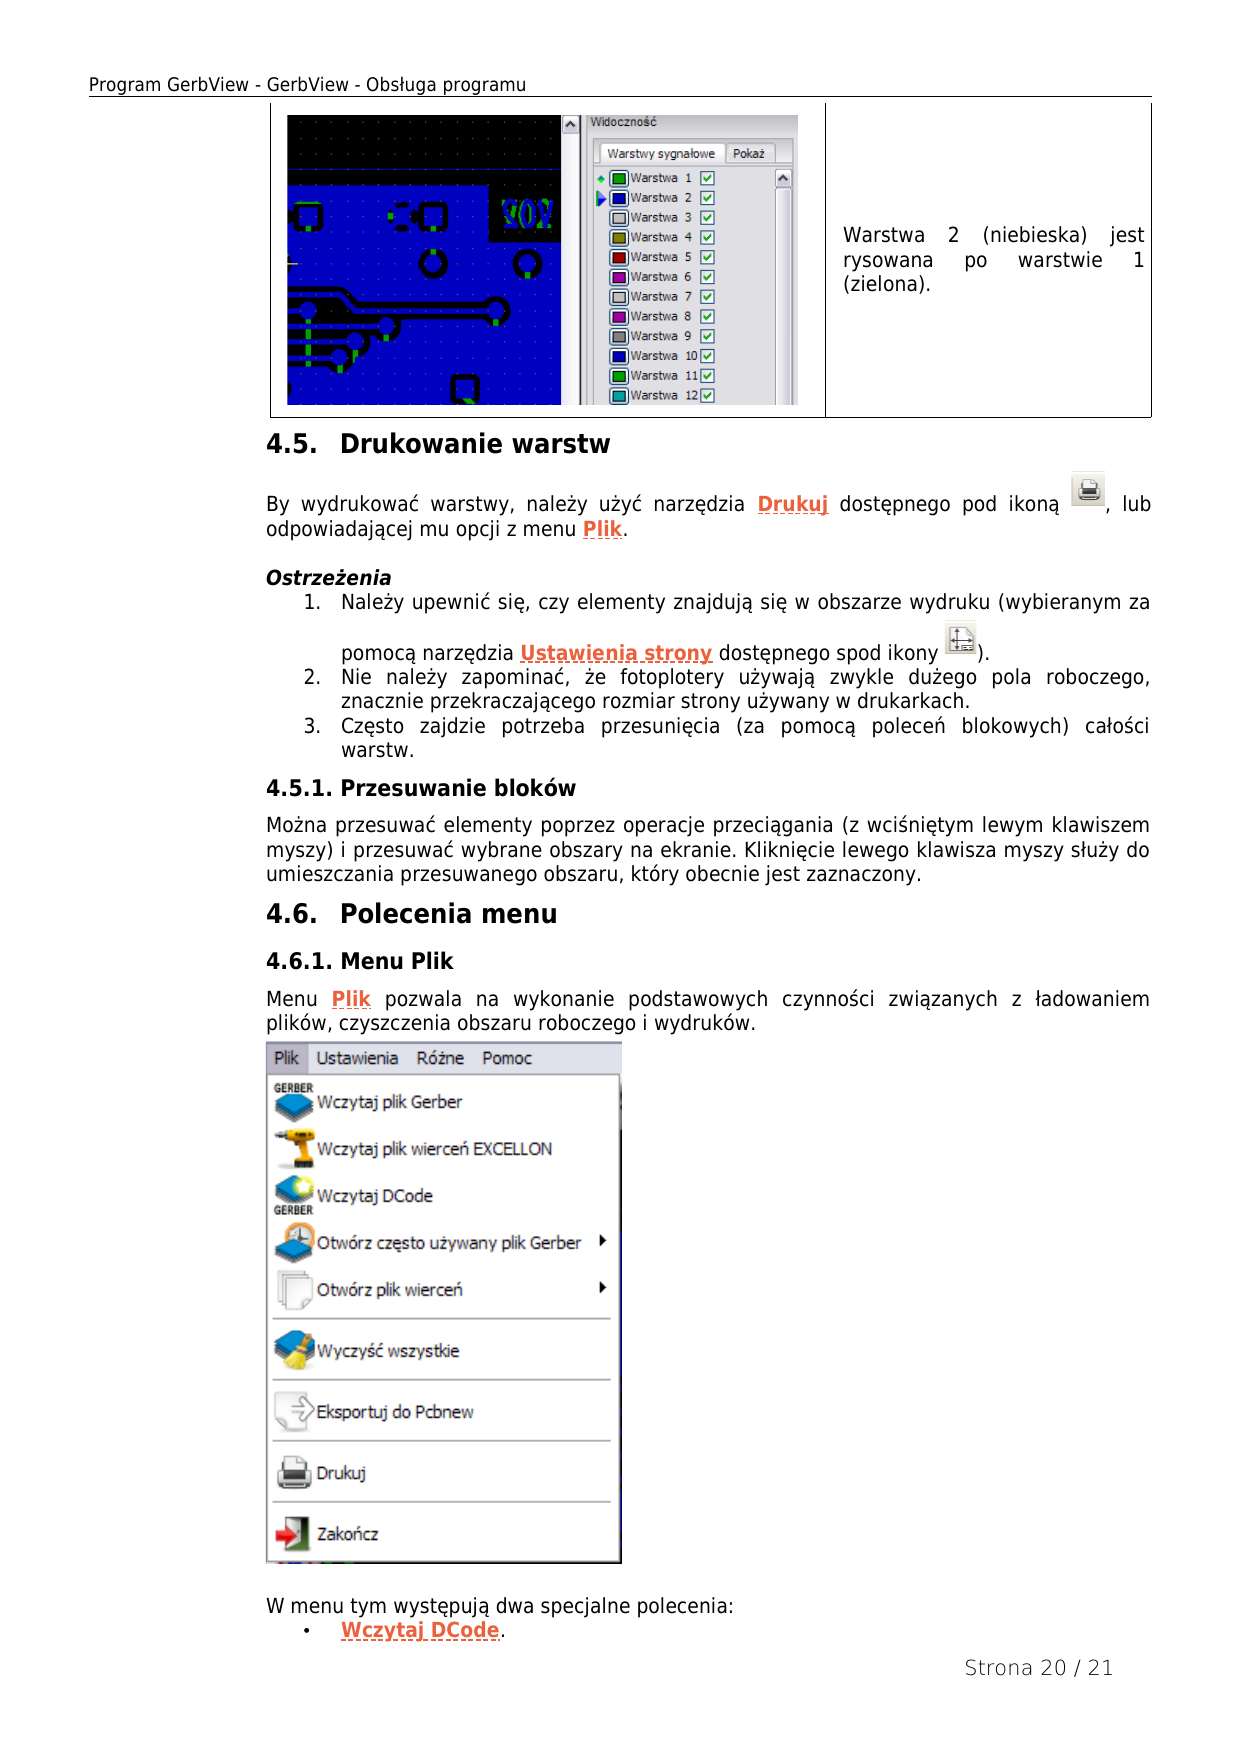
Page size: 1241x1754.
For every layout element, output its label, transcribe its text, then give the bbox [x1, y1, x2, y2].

text Można przesuwać elementy poprzez operacje przeciągania (z wciśniętym lewym klawiszem myszy) i przesuwać wybrane obszary na ekranie. Kliknięcie lewego klawisza myszy służy do umieszczania przesuwanego obszaru, który obecnie jest zaznaczony. [266, 813, 1152, 887]
text Menu Plik pozwala na wykonanie podstawowych czynności związanych z ładowaniem plików, czyszczenia obszaru roboczego i wydruków. [266, 986, 1152, 1035]
text By wydrukować warstwy, należy użyć narzędzia Drukuj dostępnego pod ikoną , lub odpowiadającej mu opcji z menu Plik. [266, 466, 1152, 541]
table_cell Warstwa 2 (niebieska) jest rysowana po warstwie 1 (zielona). [826, 103, 1151, 417]
list Nie należy zapominać, że fotoplotery używają zwykle dużego pola roboczego, znacznie przekraczającego rozmiar strony używany w drukarkach. [303, 665, 1152, 714]
table_cell [271, 103, 825, 417]
picture [1071, 471, 1105, 506]
list Często zajdzie potrzeba przesunięcia (za pomocą poleceń blokowych) całości warstw. [303, 714, 1152, 763]
subtitle Drukowanie warstw [266, 428, 1152, 460]
subtitle Menu Plik [266, 948, 1152, 975]
text Ostrzeżenia [266, 565, 1152, 590]
list Należy upewnić się, czy elementy znajdują się w obszarze wydruku (wybieranym za pomocą narzędzia Ustawienia strony dostępnego spod ikony ). [303, 590, 1152, 665]
subtitle Przesuwanie bloków [266, 774, 1152, 802]
text W menu tym występują dwa specjalne polecenia: [266, 1594, 1152, 1618]
picture [944, 620, 977, 654]
list Wczytaj DCode. [303, 1618, 1152, 1643]
picture [265, 1041, 622, 1564]
subtitle Polecenia menu [266, 898, 1152, 930]
picture [287, 115, 798, 405]
